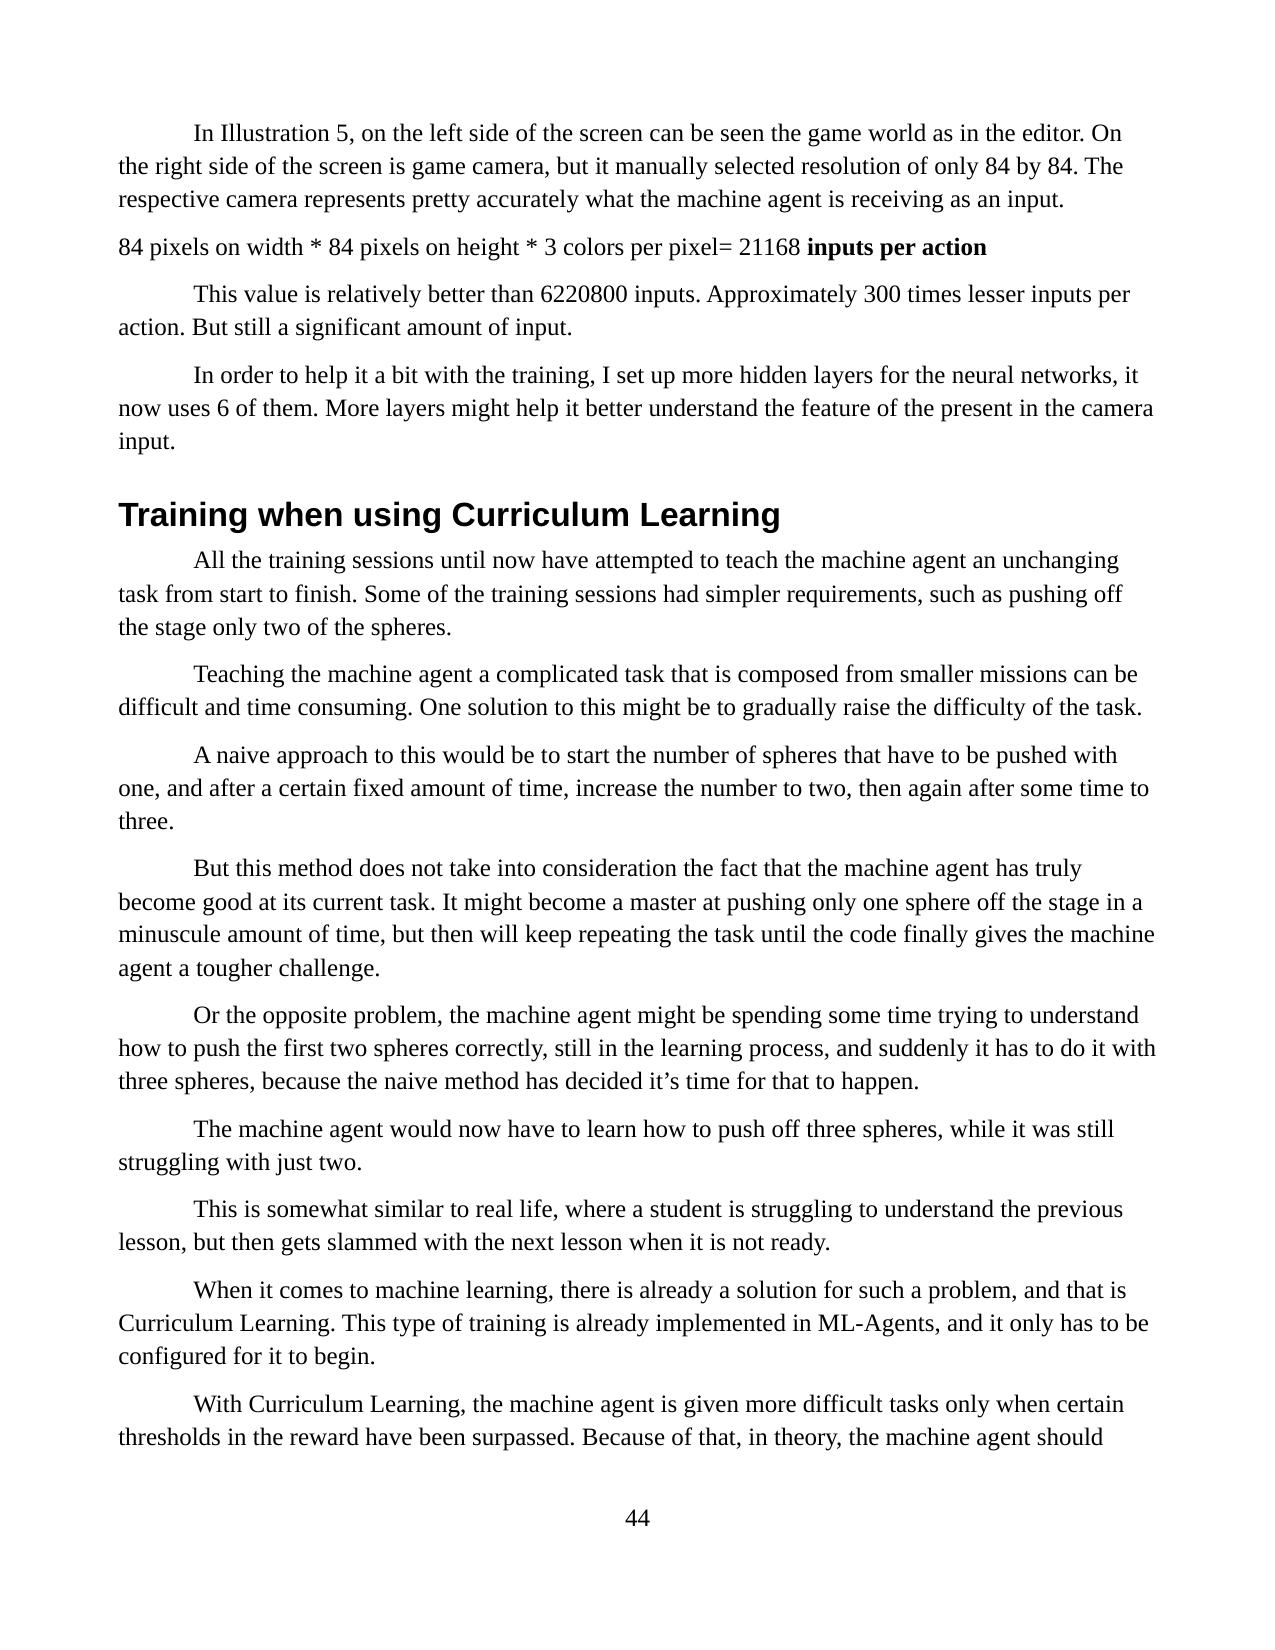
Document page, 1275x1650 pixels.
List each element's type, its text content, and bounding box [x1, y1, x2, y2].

text In order to help it a bit with the training, I set up more hidden layers for the neural networks, it now uses 6 of them. More layers might help it better understand the feature of the present in the camera input. [118, 360, 1157, 455]
text A naive approach to this would be to start the number of spheres that have to be pushed with one, and after a certain fixed amount of time, increase the number to two, then again after some time to three. [118, 740, 1157, 835]
text Teaching the machine agent a complicated task that is composed from smaller missions can be difficult and time consuming. One solution to this might be to gradually raise the difficulty of the task. [118, 659, 1157, 721]
text This value is relatively better than 6220800 inputs. Approximately 300 times lesser inputs per action. But still a significant amount of input. [118, 279, 1157, 341]
text All the training sessions until now have attempted to teach the machine agent an unchanging task from start to finish. Some of the training sessions had simpler requirements, such as pushing off the stage only two of the spheres. [118, 546, 1157, 640]
text When it comes to machine learning, there is already a solution for such a problem, and that is Curriculum Learning. This type of training is already implemented in ML-Agents, and it only has to be configured for it to begin. [118, 1275, 1157, 1370]
text In Illustration 5, on the left side of the screen can be seen the game world as in the editor. On the right side of the screen is game camera, but it manually selected resolution of only 84 by 84. The respective camera represents pretty accurately what the machine agent is receiving as an input. [118, 118, 1157, 213]
text The machine agent would now have to learn how to push off three spheres, while it was still struggling with just two. [118, 1114, 1157, 1176]
text But this method does not take into consideration the fact that the machine agent has truly become good at its current task. It might become a master at pushing only one sphere off the stage in a minuscule amount of time, but then will keep repeating the task until the code finally gives the machine agent a tougher challenge. [118, 853, 1157, 981]
text With Curriculum Learning, the machine agent is given more difficult tasks only when certain thresholds in the reward have been surpassed. Because of that, in theory, the machine agent should [118, 1389, 1157, 1451]
text Or the opposite problem, the machine agent might be spending some time trying to understand how to push the first two spheres correctly, still in the learning process, and suddenly it has to do it with three spheres, because the naive method has decided it’s time for that to happen. [118, 1000, 1157, 1095]
text This is somewhat similar to real life, where a student is struggling to understand the previous lesson, but then gets slammed with the next lesson when it is not ready. [118, 1194, 1157, 1256]
text 84 pixels on width * 84 pixels on height * 3 colors per pixel= 21168 inputs per action [118, 232, 1157, 261]
subtitle Training when using Curriculum Learning [118, 494, 1157, 533]
